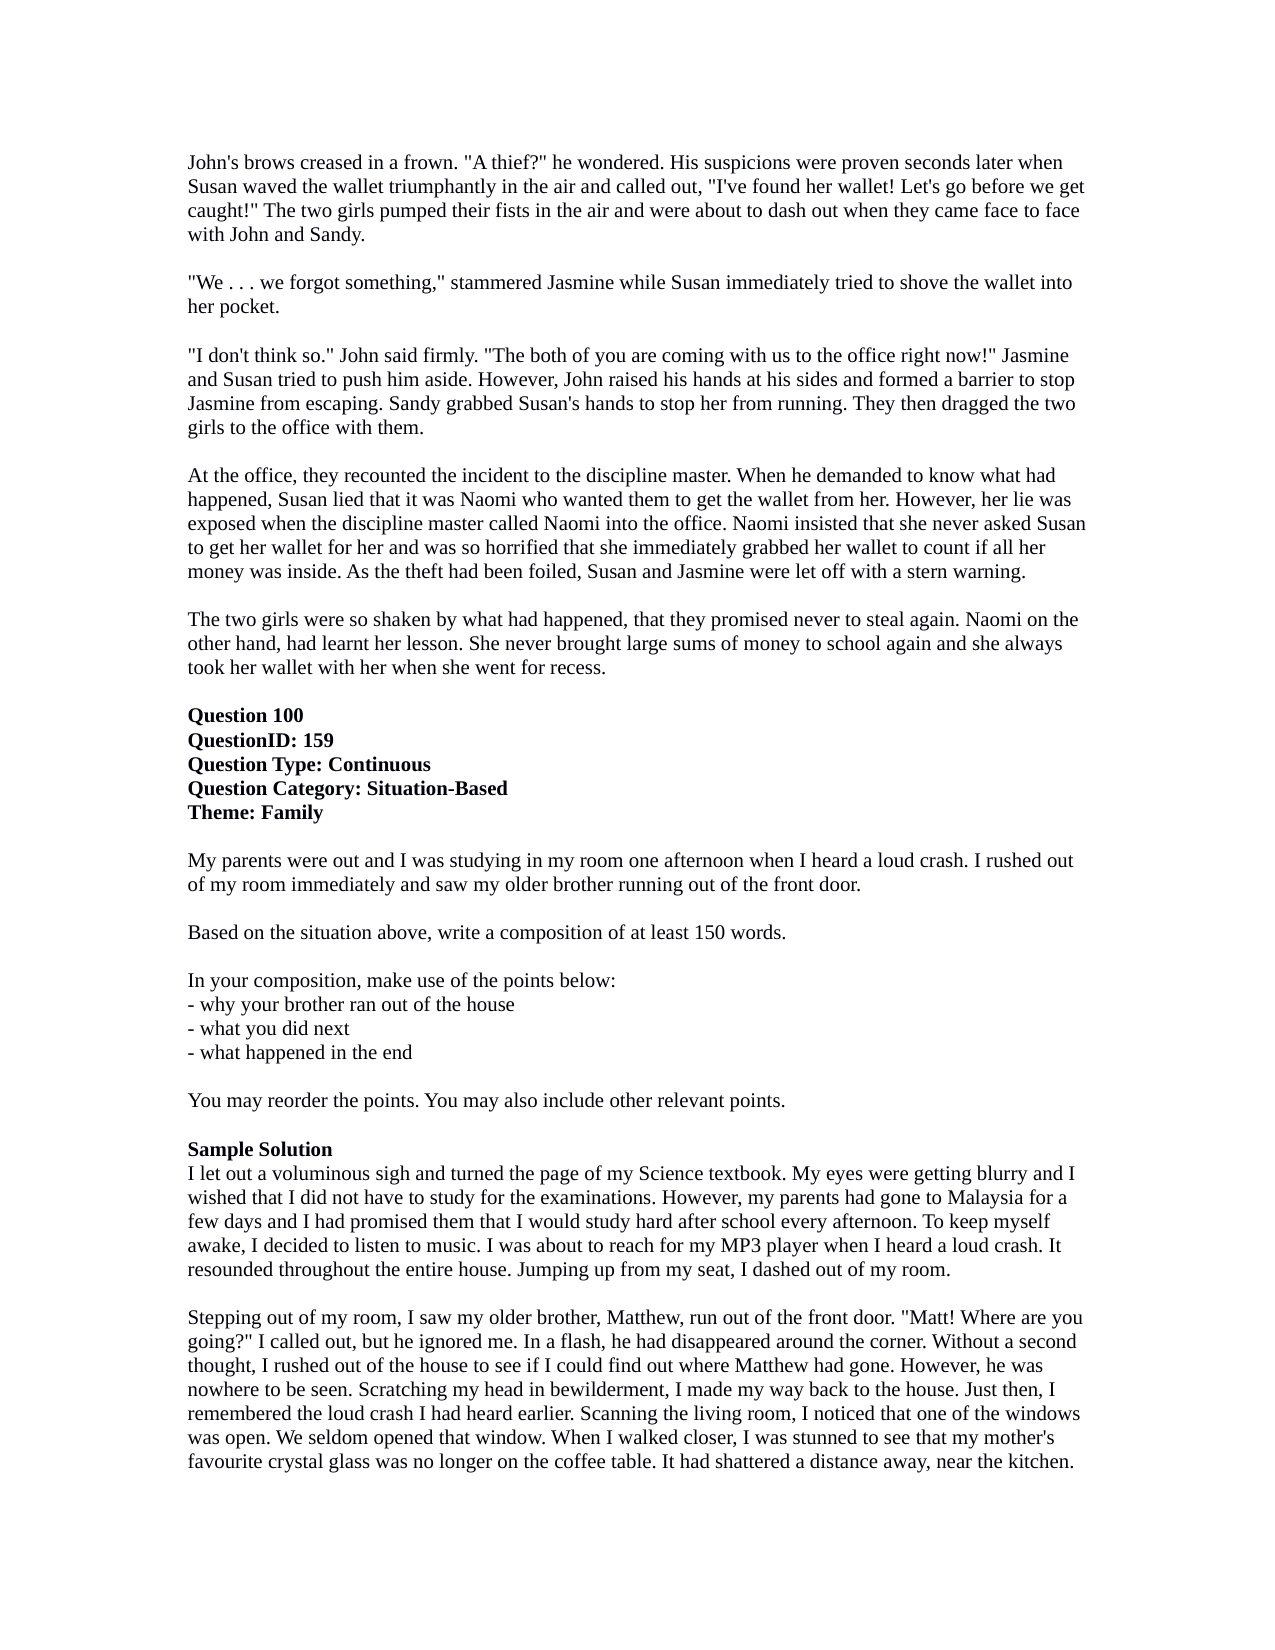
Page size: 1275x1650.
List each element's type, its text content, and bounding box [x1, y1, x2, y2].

text Question Type: Continuous [187, 752, 1087, 776]
text At the office, they recounted the incident to the discipline master. When he demanded to know what had happened, Susan lied that it was Naomi who wanted them to get the wallet from her. However, her lie was exposed when the discipline master called Naomi into the office. Naomi insisted that she never asked Susan to get her wallet for her and was so horrified that she immediately grabbed her wallet to count if all her money was inside. As the theft had been foiled, Susan and Jasmine were let off with a stern warning. [187, 463, 1087, 583]
text Based on the situation above, write a composition of at least 150 words. [187, 920, 1087, 944]
text John's brows creased in a frown. "A thief?" he wondered. His suspicions were proven seconds later when Susan waved the wallet triumphantly in the air and called out, "I've found her wallet! Let's go before we get caught!" The two girls pumped their fists in the air and were about to dash out when they came face to face with John and Sandy. [187, 150, 1087, 246]
text The two girls were so shaken by what had happened, that they promised never to steal again. Naomi on the other hand, had learnt her lesson. She never brought large sums of money to school again and she always took her wallet with her when she went for recess. [187, 607, 1087, 679]
text Sample Solution [187, 1137, 1087, 1161]
text Stepping out of my room, I saw my older brother, Matthew, run out of the front door. "Matt! Where are you going?" I called out, but he ignored me. In a flash, he had disappeared around the corner. Without a second thought, I rushed out of the house to see if I could find out where Matthew had gone. However, he was nowhere to be seen. Scratching my head in bewilderment, I made my way back to the house. Just then, I remembered the loud crash I had heard earlier. Scanning the living room, I noticed that one of the windows was open. We seldom opened that window. When I walked closer, I was stunned to see that my mother's favourite crystal glass was no longer on the coffee table. It had shattered a distance away, near the kitchen. [187, 1305, 1087, 1473]
text In your composition, make use of the points below: [187, 968, 1087, 992]
text I let out a voluminous sigh and turned the page of my Science textbook. My eyes were getting blurry and I wished that I did not have to study for the examinations. However, my parents had gone to Malaysia for a few days and I had promised them that I would study hard after school every afternoon. To keep myself awake, I decided to listen to music. I was about to reach for my MP3 player when I heard a loud crash. It resounded throughout the entire house. Jumping up from my seat, I dashed out of my room. [187, 1161, 1087, 1281]
text - why your brother ran out of the house [187, 992, 1087, 1016]
text "I don't think so." John said firmly. "The both of you are coming with us to the office right now!" Jasmine and Susan tried to push him aside. However, John raised his hands at his sides and formed a barrier to stop Jasmine from escaping. Sandy grabbed Susan's hands to stop her from running. They then dragged the two girls to the office with them. [187, 342, 1087, 439]
text Theme: Family [187, 800, 1087, 824]
text You may reorder the points. You may also include other relevant points. [187, 1088, 1087, 1112]
text "We . . . we forgot something," stammered Jasmine while Susan immediately tried to shove the wallet into her pocket. [187, 270, 1087, 318]
text My parents were out and I was studying in my room one afternoon when I heard a loud crash. I rushed out of my room immediately and saw my older brother running out of the front door. [187, 848, 1087, 896]
text - what you did next [187, 1016, 1087, 1040]
text Question Category: Situation-Based [187, 776, 1087, 800]
text Question 100 [187, 703, 1087, 727]
text - what happened in the end [187, 1040, 1087, 1064]
text QuestionID: 159 [187, 727, 1087, 752]
